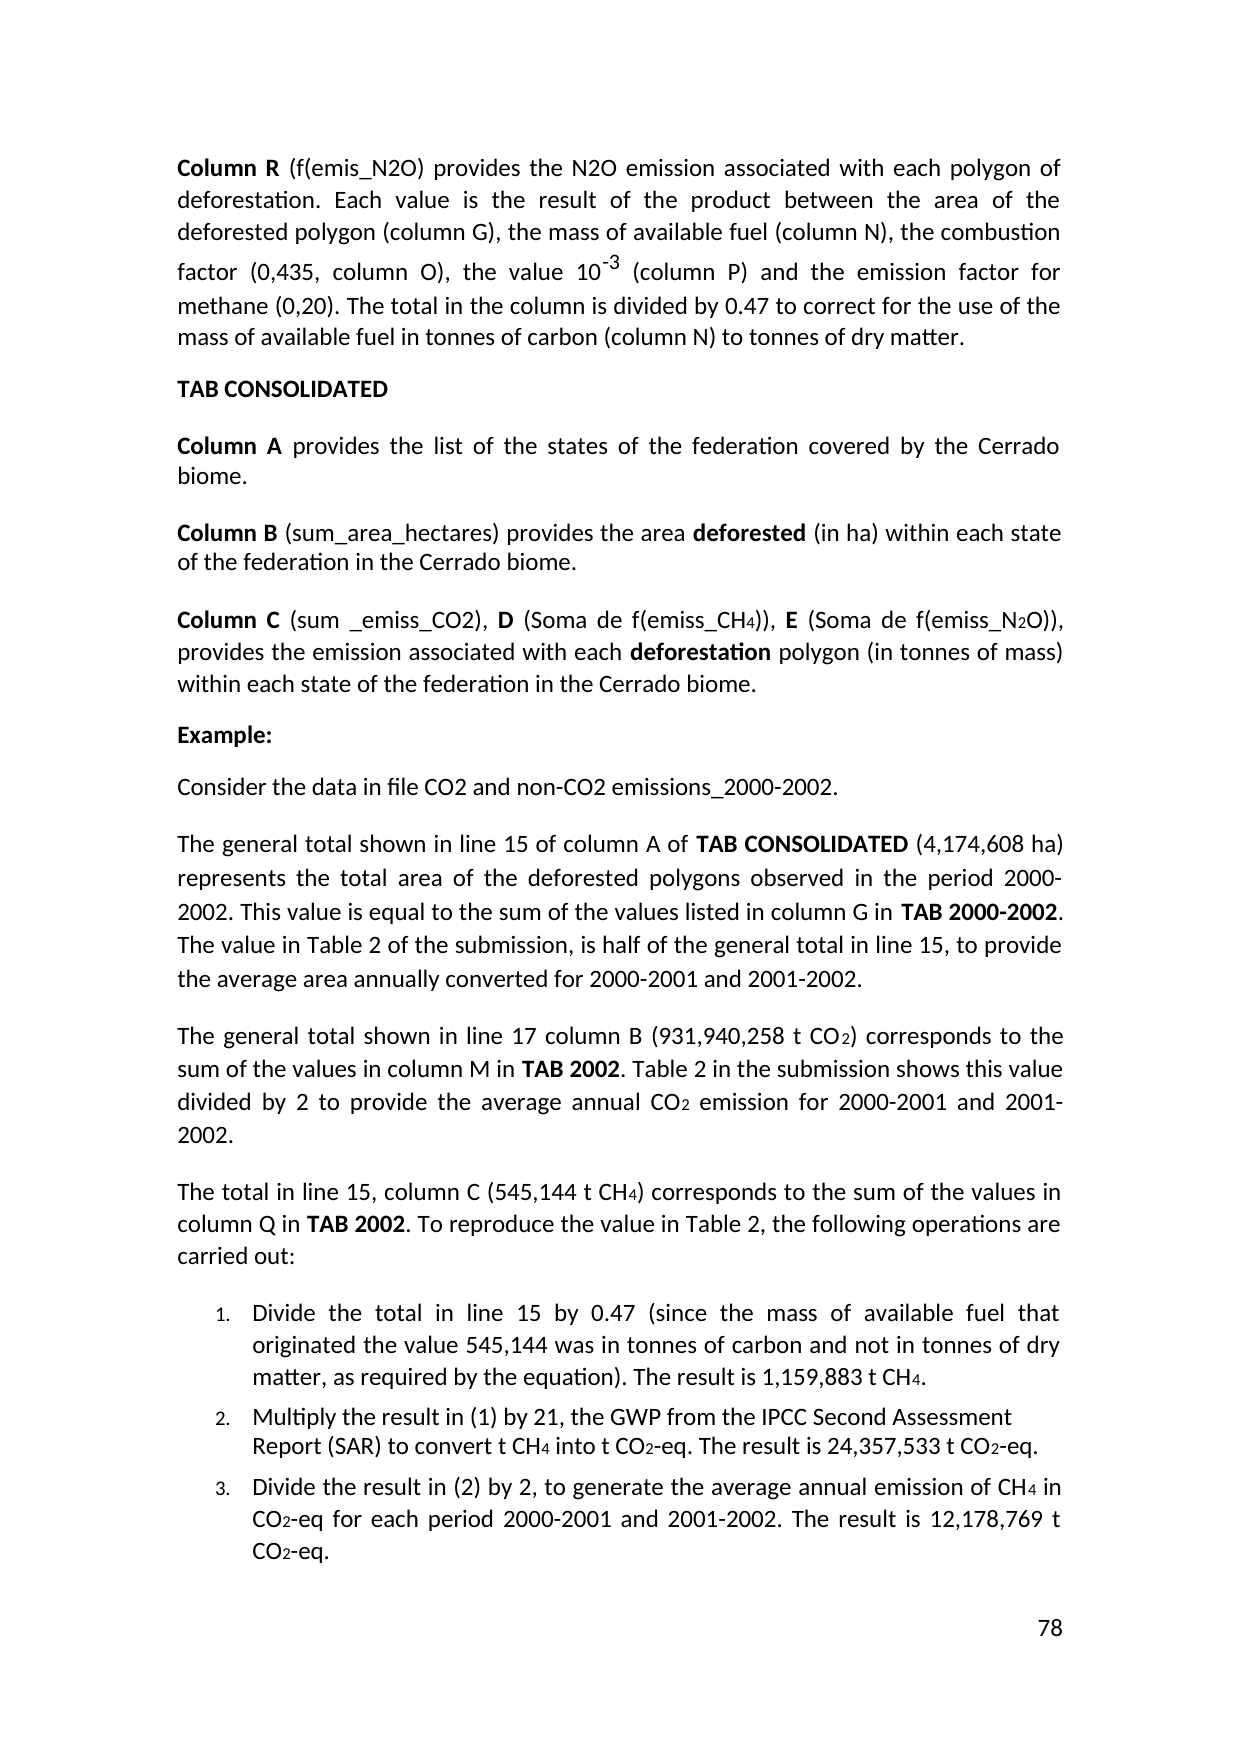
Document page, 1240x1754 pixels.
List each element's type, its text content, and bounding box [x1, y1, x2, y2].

text The total in line 15, column C (545,144 t CH4) corresponds to the sum of the values in column Q in TAB 2002. To reproduce the value in Table 2, the following operations are carried out: [177, 1176, 1062, 1271]
text Column R (f(emis_N2O) provides the N2O emission associated with each polygon of deforestation. Each value is the result of the product between the area of the deforested polygon (column G), the mass of available fuel (column N), the combustion factor (0,435, column O), the value 10-3 (column P) and the emission factor for methane (0,20). The total in the column is divided by 0.47 to correct for the use of the mass of available fuel in tonnes of carbon (column N) to tonnes of dry matter. [177, 152, 1062, 352]
text Column A provides the list of the states of the federation covered by the Cerrado biome. [177, 431, 1062, 491]
text The general total shown in line 15 of column A of TAB CONSOLIDATED (4,174,608 ha) represents the total area of the deforested polygons observed in the period 2000-2002. This value is equal to the sum of the values listed in column G in TAB 2000-2002. The value in Table 2 of the submission, is half of the general total in line 15, to provide the average area annually converted for 2000-2001 and 2001-2002. [177, 829, 1064, 993]
list Multiply the result in (1) by 21, the GWP from the IPCC Second Assessment Report (SAR) to convert t CH4 into t CO2-eq. The result is 24,357,533 t CO2-eq. [215, 1401, 1062, 1461]
list Divide the result in (2) by 2, to generate the average annual emission of CH4 in CO2-eq for each period 2000-2001 and 2001-2002. The result is 12,178,769 t CO2-eq. [215, 1471, 1062, 1566]
text The general total shown in line 17 column B (931,940,258 t CO2) corresponds to the sum of the values in column M in TAB 2002. Table 2 in the submission shows this value divided by 2 to provide the average annual CO2 emission for 2000-2001 and 2001-2002. [177, 1020, 1064, 1149]
text Example: [177, 719, 1089, 750]
text Column C (sum _emiss_CO2), D (Soma de f(emiss_CH4)), E (Soma de f(emiss_N2O)), provides the emission associated with each deforestation polygon (in tonnes of mass) within each state of the federation in the Cerrado biome. [177, 604, 1064, 698]
text Consider the data in file CO2 and non-CO2 emissions_2000-2002. [177, 771, 1089, 802]
text 78 [1037, 1612, 1089, 1642]
text Column B (sum_area_hectares) provides the area deforested (in ha) within each state of the federation in the Cerrado biome. [177, 518, 1062, 577]
list Divide the total in line 15 by 0.47 (since the mass of available fuel that originated the value 545,144 was in tonnes of carbon and not in tonnes of dry matter, as required by the equation). The result is 1,159,883 t CH4. [215, 1297, 1062, 1392]
text TAB CONSOLIDATED [177, 373, 1089, 404]
